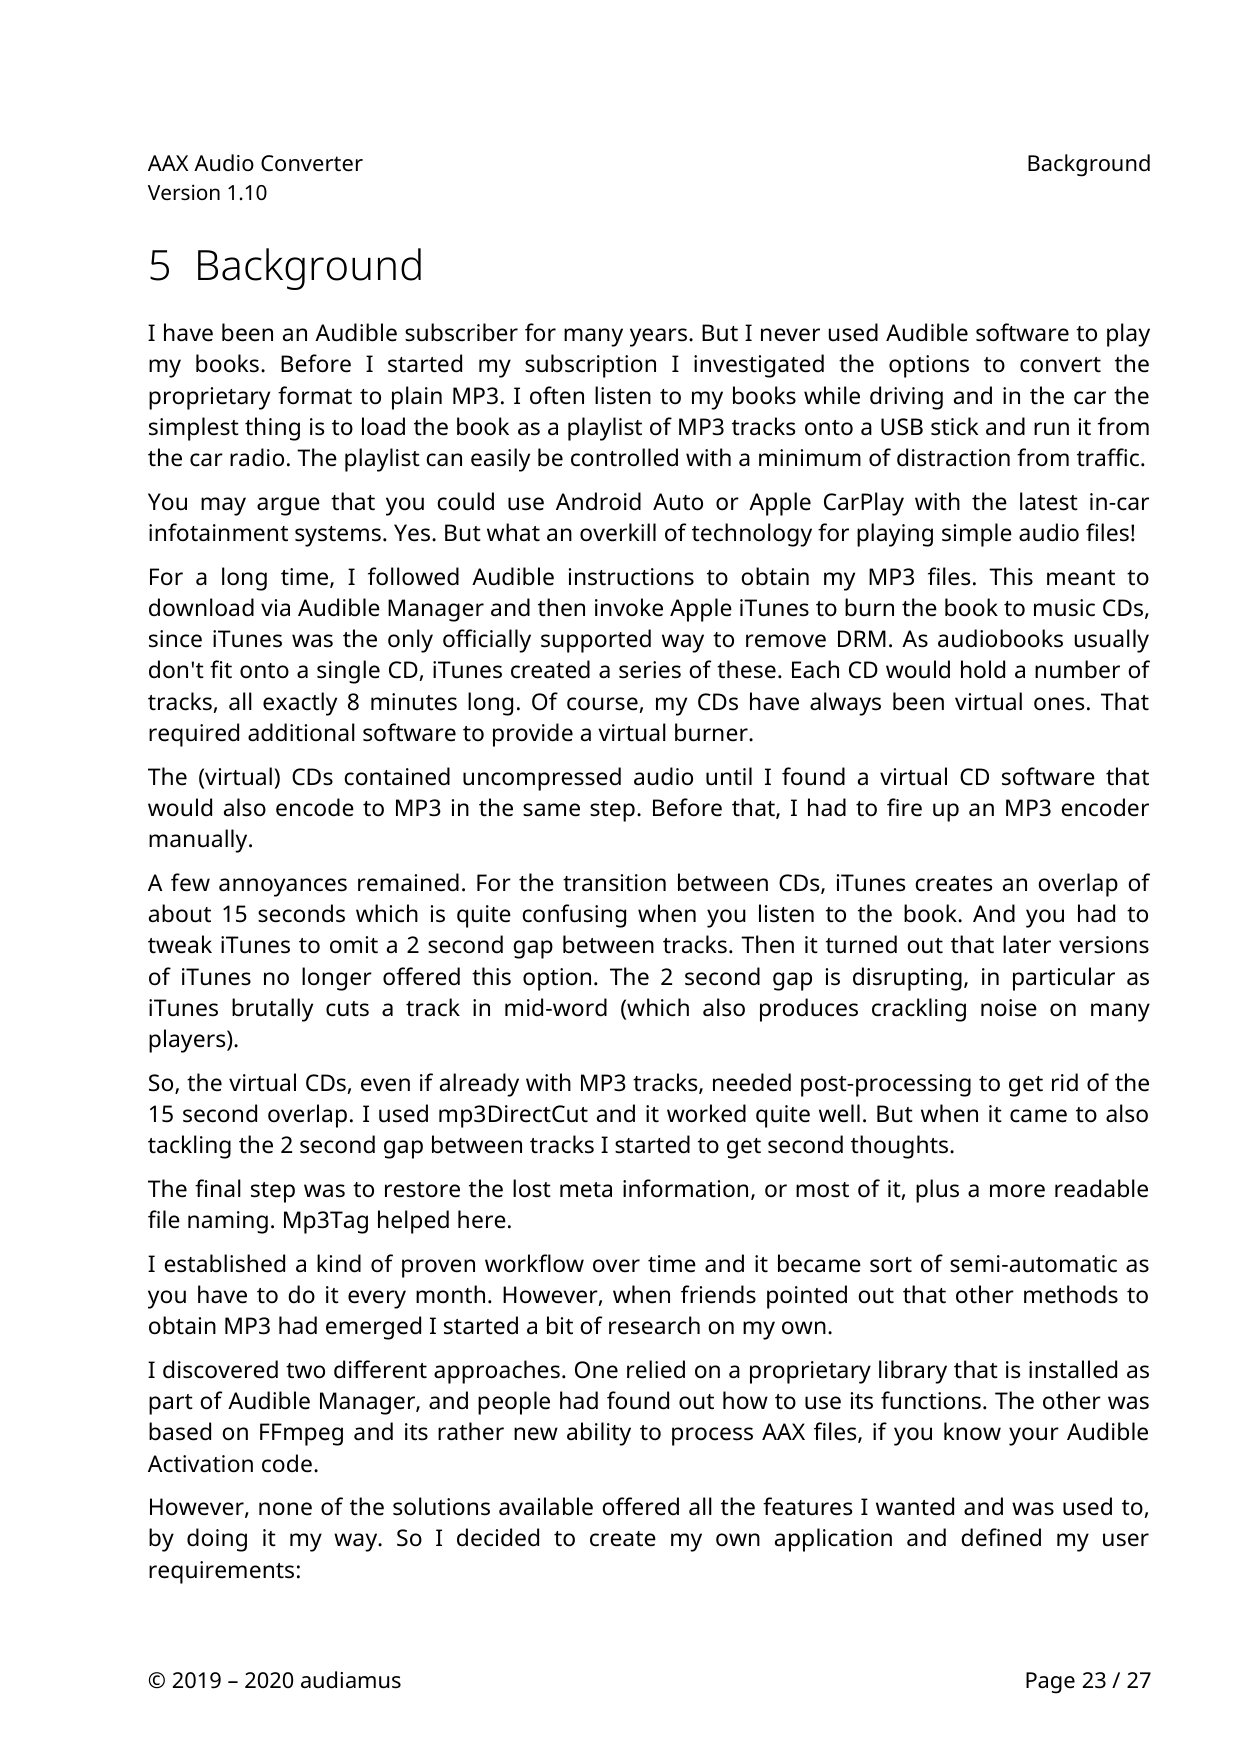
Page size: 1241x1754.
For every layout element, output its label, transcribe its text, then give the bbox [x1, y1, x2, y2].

text I have been an Audible subscriber for many years. But I never used Audible software to play my books. Before I started my subscription I investigated the options to convert the proprietary format to plain MP3. I often listen to my books while driving and in the car the simplest thing is to load the book as a playlist of MP3 tracks onto a USB stick and run it from the car radio. The playlist can easily be controlled with a minimum of distraction from traffic. [148, 317, 1152, 473]
text For a long time, I followed Audible instructions to obtain my MP3 files. This meant to download via Audible Manager and then invoke Apple iTunes to burn the book to music CDs, since iTunes was the only officially supported way to remove DRM. As audiobooks usually don't fit onto a single CD, iTunes created a series of these. Each CD would hold a number of tracks, all exactly 8 minutes long. Of course, my CDs have always been virtual ones. That required additional software to provide a virtual burner. [148, 561, 1152, 748]
text A few annoyances remained. For the transition between CDs, iTunes creates an overlap of about 15 seconds which is quite confusing when you listen to the book. And you had to tweak iTunes to omit a 2 second gap between tracks. Then it turned out that later versions of iTunes no longer offered this option. The 2 second gap is disrupting, in particular as iTunes brutally cuts a track in mid-word (which also produces crackling noise on many players). [148, 867, 1152, 1054]
text You may argue that you could use Android Auto or Apple CarPlay with the latest in-car infotainment systems. Yes. But what an overkill of technology for playing simple audio files! [148, 486, 1152, 548]
text The (virtual) CDs contained uncompressed audio until I found a virtual CD software that would also encode to MP3 in the same step. Before that, I had to fire up an MP3 encoder manually. [148, 761, 1152, 854]
text I discovered two different approaches. One relied on a proprietary library that is installed as part of Audible Manager, and people had found out how to use its functions. The other was based on FFmpeg and its rather new ability to process AAX files, if you know your Audible Activation code. [148, 1354, 1152, 1479]
text So, the virtual CDs, even if already with MP3 tracks, needed post-processing to get rid of the 15 second overlap. I used mp3DirectCut and it worked quite well. But when it came to also tackling the 2 second gap between tracks I started to get second thoughts. [148, 1067, 1152, 1160]
text However, none of the solutions available offered all the features I wanted and was used to, by doing it my way. So I decided to create my own application and defined my user requirements: [148, 1491, 1152, 1585]
subtitle Background [148, 235, 1152, 292]
text The final step was to restore the lost meta information, or most of it, plus a more readable file naming. Mp3Tag helped here. [148, 1173, 1152, 1235]
text I established a kind of proven workflow over time and it became sort of semi-automatic as you have to do it every month. However, when friends pointed out that other methods to obtain MP3 had emerged I started a bit of research on my own. [148, 1248, 1152, 1341]
